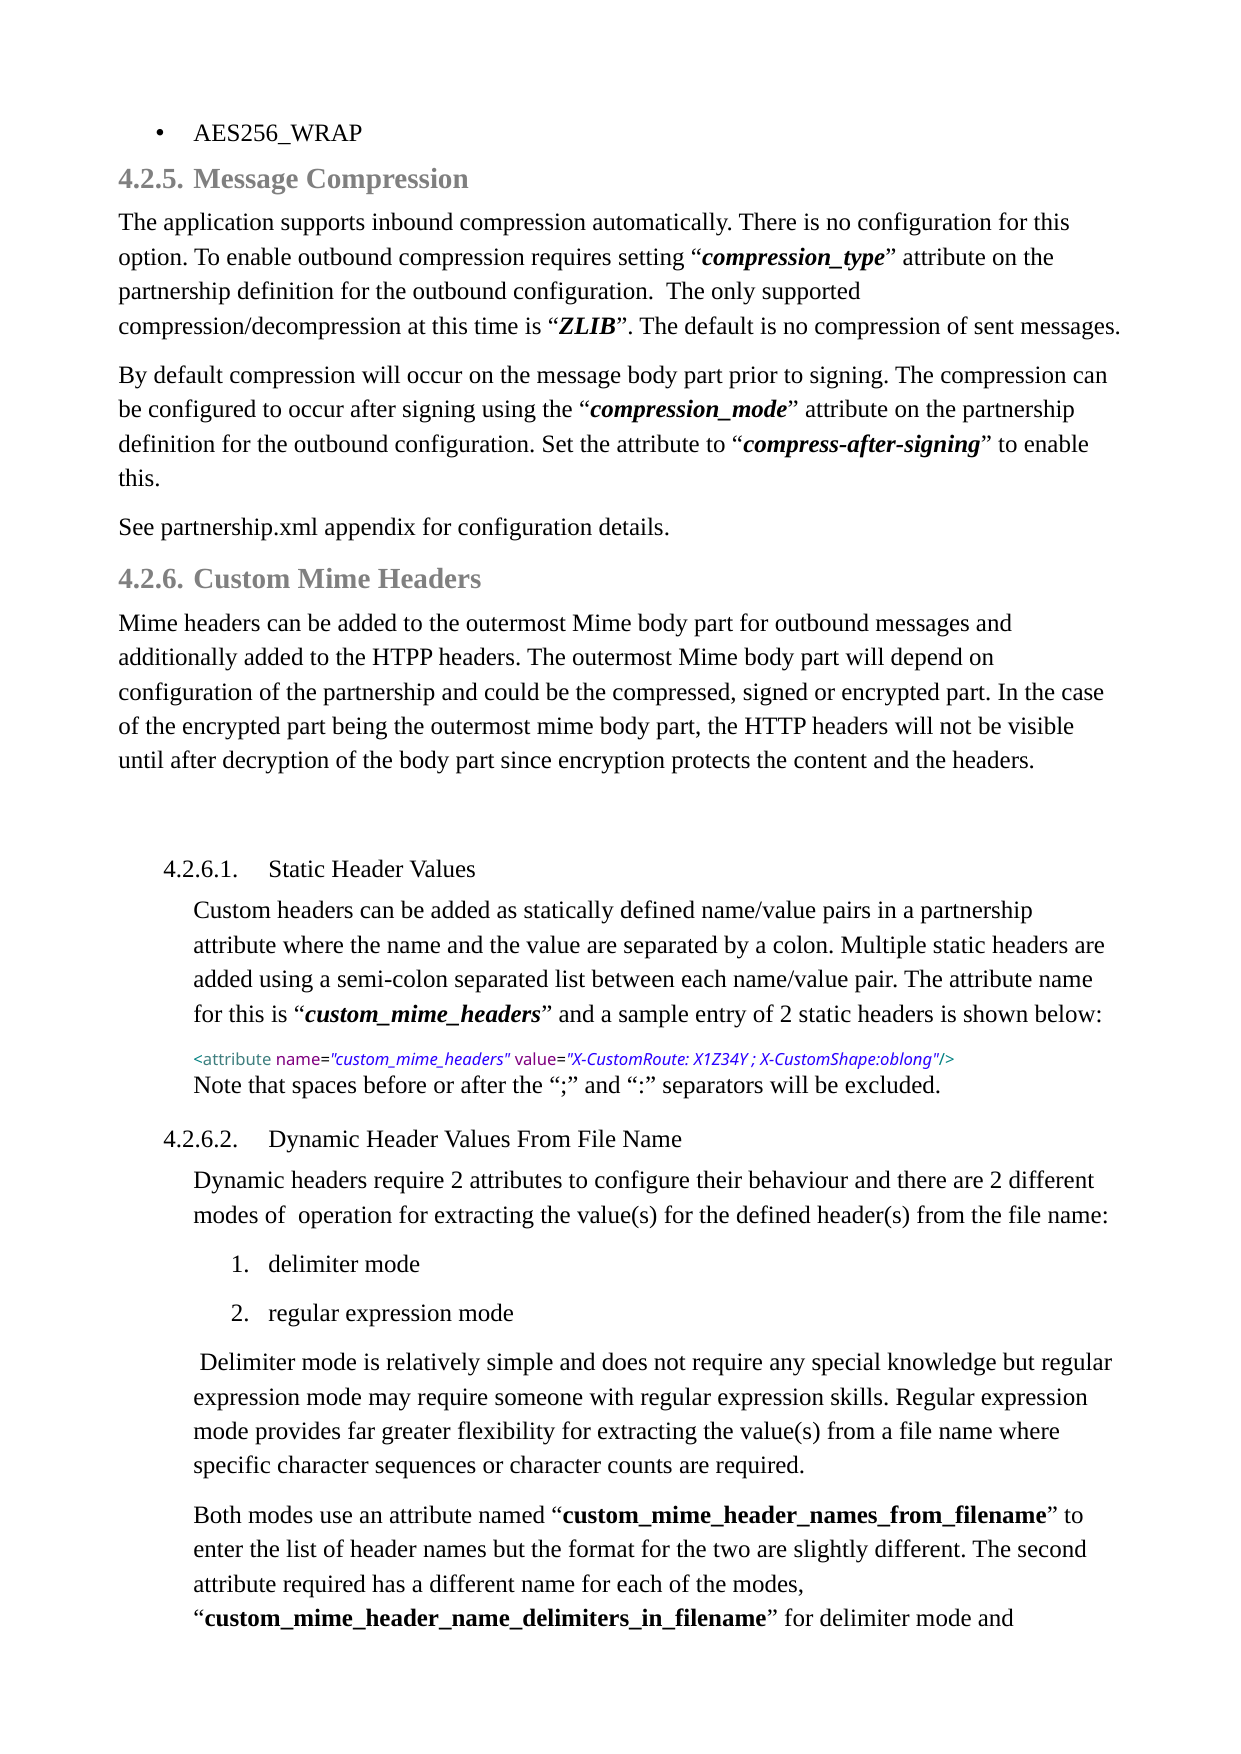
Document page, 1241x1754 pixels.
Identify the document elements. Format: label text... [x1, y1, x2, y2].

text The application supports inbound compression automatically. There is no configuration for this option. To enable outbound compression requires setting “compression_type” attribute on the partnership definition for the outbound configuration. The only supported compression/decompression at this time is “ZLIB”. The default is no compression of sent messages. [118, 207, 1122, 340]
text Note that spaces before or after the “;” and “:” separators will be excluded. [118, 1071, 1122, 1099]
text Mime headers can be added to the outermost Mime body part for outbound messages and additionally added to the HTPP headers. The outermost Mime body part will depend on configuration of the partnership and could be the compressed, signed or encrypted part. In the case of the encrypted part being the outermost mime body part, the HTTP headers will not be visible until after decryption of the body part since encryption protects the content and the headers. [118, 608, 1122, 774]
list AES256_WRAP [156, 118, 1122, 147]
list delimiter mode [231, 1249, 1122, 1278]
text Custom headers can be added as statically defined name/value pairs in a partnership attribute where the name and the value are separated by a colon. Multiple static headers are added using a semi-colon separated list between each name/value pair. The attribute name for this is “custom_mime_headers” and a sample entry of 2 static headers is shown below: [193, 895, 1122, 1027]
subtitle Static Header Values [163, 854, 1122, 883]
text Dynamic headers require 2 attributes to configure their behaviour and there are 2 different modes of operation for extracting the value(s) for the defined header(s) from the file name: [193, 1166, 1122, 1229]
subtitle Custom Mime Headers [118, 562, 1122, 595]
text <attribute name="custom_mime_headers" value="X-CustomRoute: X1Z34Y ; X-CustomShape:oblong"/> [193, 1048, 1122, 1071]
list regular expression mode [231, 1298, 1122, 1327]
text Delimiter mode is relatively simple and does not require any special knowledge but regular expression mode may require someone with regular expression skills. Regular expression mode provides far greater flexibility for extracting the value(s) from a file name where specific character sequences or character counts are required. [193, 1347, 1122, 1479]
subtitle Dynamic Header Values From File Name [163, 1124, 1122, 1153]
text Both modes use an attribute named “custom_mime_header_names_from_filename” to enter the list of header names but the format for the two are slightly different. The second attribute required has a different name for each of the modes, “custom_mime_header_name_delimiters_in_filename” for delimiter mode and [193, 1500, 1122, 1632]
subtitle Message Compression [118, 161, 1122, 195]
text By default compression will occur on the message body part prior to signing. The compression can be configured to occur after signing using the “compression_mode” attribute on the partnership definition for the outbound configuration. Set the attribute to “compress-after-signing” to enable this. [118, 360, 1122, 492]
text See partnership.xml appendix for configuration details. [118, 512, 1122, 541]
